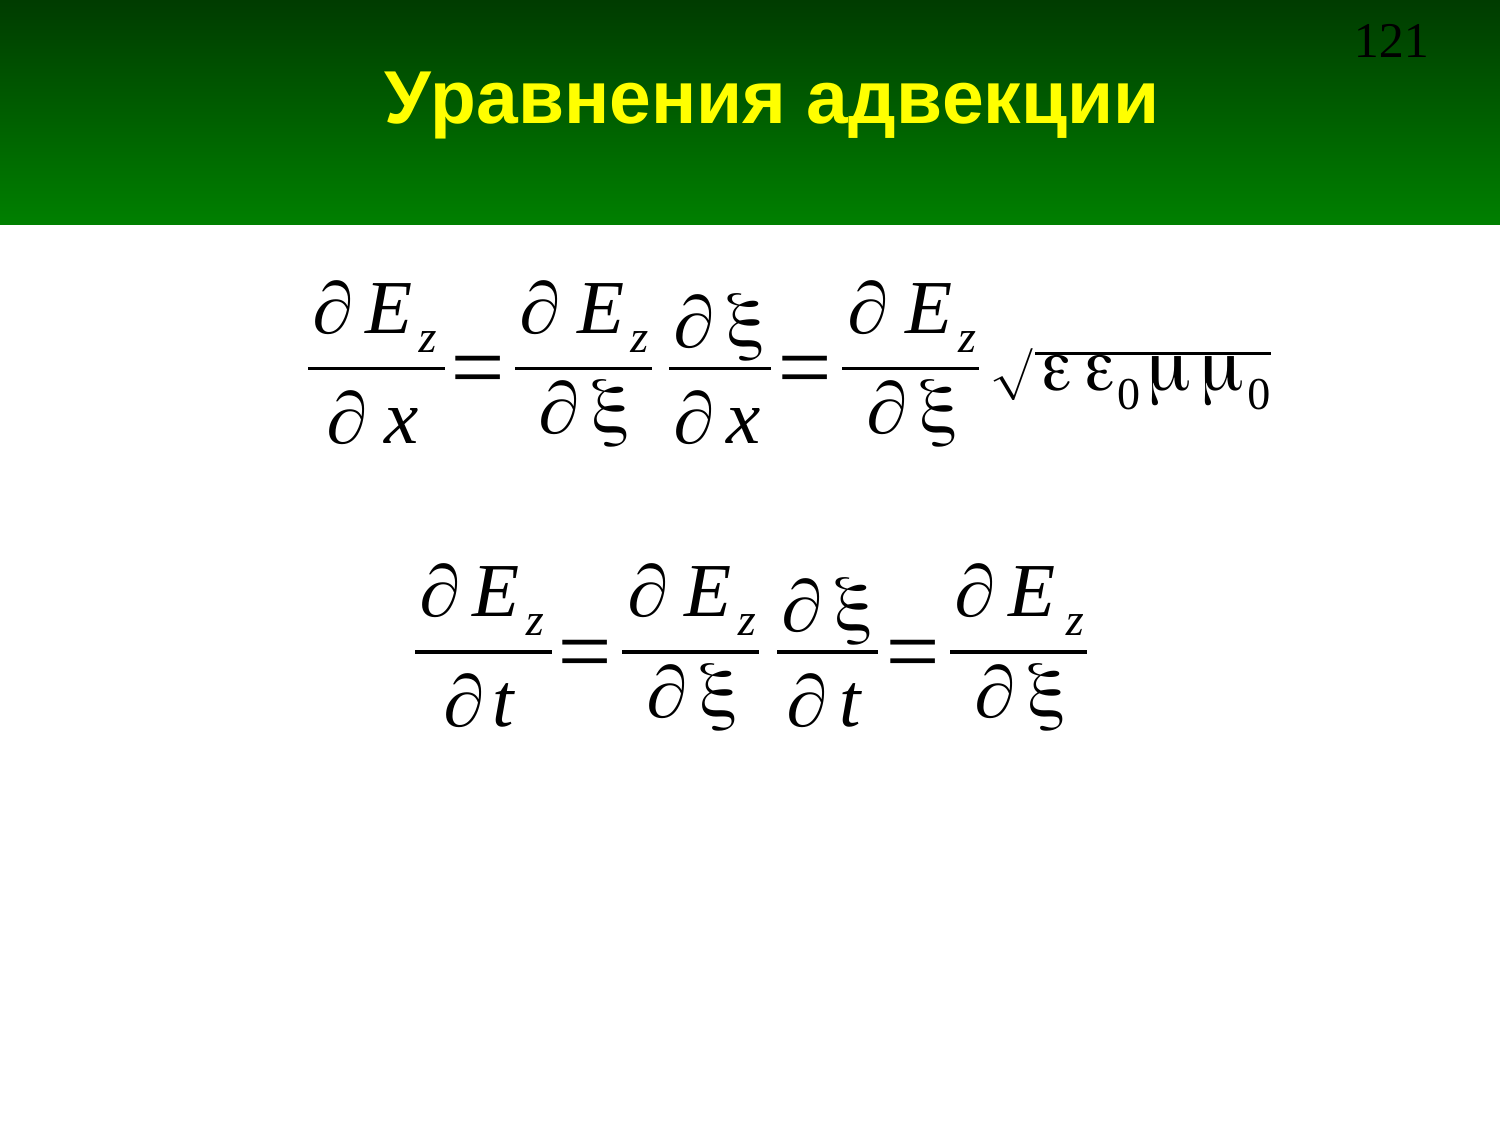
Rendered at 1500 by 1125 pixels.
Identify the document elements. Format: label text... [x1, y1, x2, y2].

chart [390, 549, 1110, 745]
chart [283, 266, 1290, 461]
title Уравнения адвекции [123, 0, 1399, 192]
